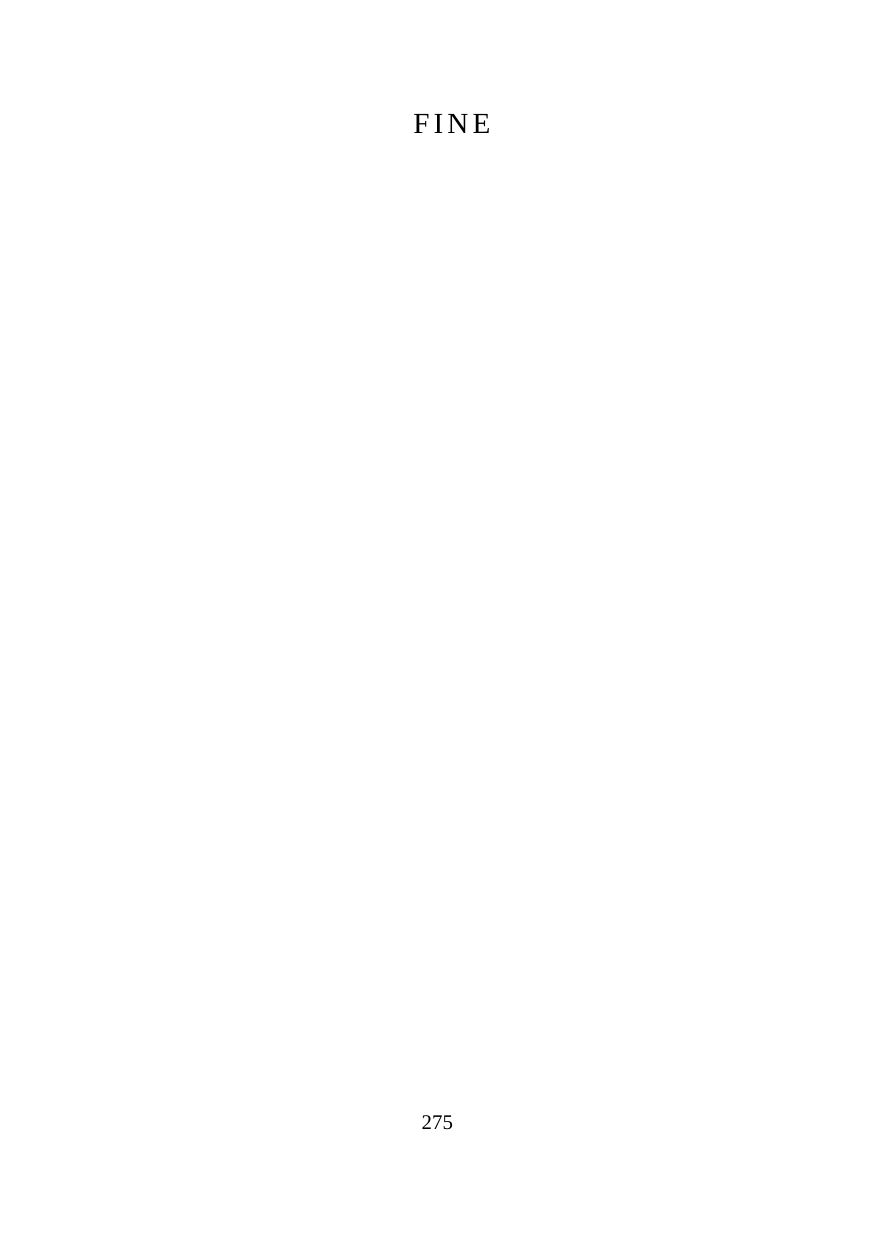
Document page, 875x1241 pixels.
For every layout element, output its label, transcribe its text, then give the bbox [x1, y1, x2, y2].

text FINE [106, 106, 768, 140]
